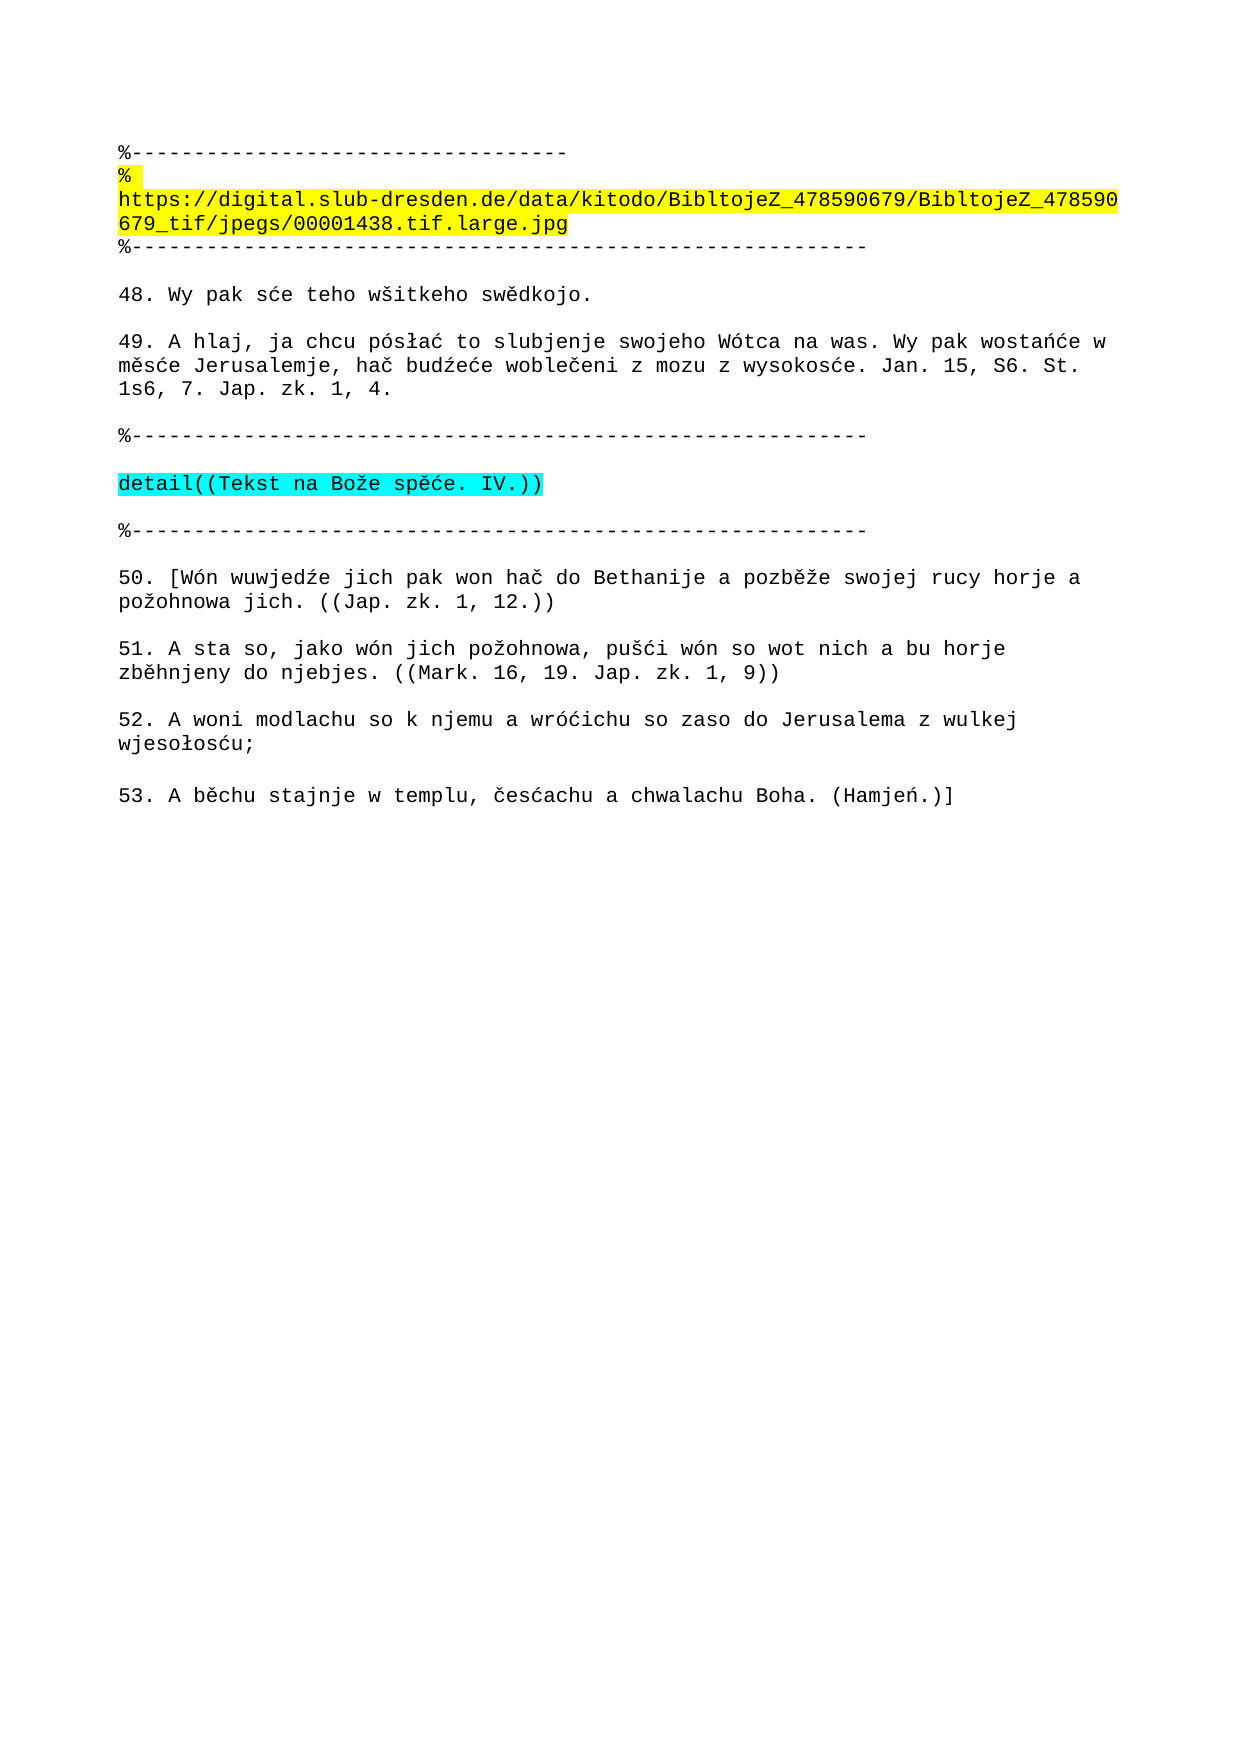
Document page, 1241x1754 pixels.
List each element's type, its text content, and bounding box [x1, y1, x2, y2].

text % https://digital.slub-dresden.de/data/kitodo/BibltojeZ_478590679/BibltojeZ_478590679_tif/jpegs/00001438.tif.large.jpg [118, 165, 1122, 236]
text %----------------------------------------------------------- [118, 236, 1122, 260]
text 52. A woni modlachu so k njemu a wróćichu so zaso do Jerusalema z wulkej wjesołosću; [118, 709, 1122, 757]
text %----------------------------------------------------------- [118, 426, 1122, 449]
text 53. A běchu stajnje w templu, česćachu a chwalachu Boha. (Hamjeń.)] [118, 780, 1122, 809]
text 51. A sta so, jako wón jich požohnowa, pušći wón so wot nich a bu horje zběhnjeny do njebjes. ((Mark. 16, 19. Jap. zk. 1, 9)) [118, 638, 1122, 686]
text %----------------------------------------------------------- [118, 520, 1122, 544]
text detail((Tekst na Bože spěće. IV.)) [118, 473, 1122, 496]
text 48. Wy pak sće teho wšitkeho swědkojo. [118, 284, 1122, 307]
text 50. [Wón wuwjedźe jich pak won hač do Bethanije a pozběže swojej rucy horje a požohnowa jich. ((Jap. zk. 1, 12.)) [118, 567, 1122, 615]
text %----------------------------------- [118, 142, 1122, 165]
text 49. A hlaj, ja chcu pósłać to slubjenje swojeho Wótca na was. Wy pak wostańće w měsće Jerusalemje, hač budźeće woblečeni z mozu z wysokosće. Jan. 15, S6. St. 1s6, 7. Jap. zk. 1, 4. [118, 331, 1122, 402]
